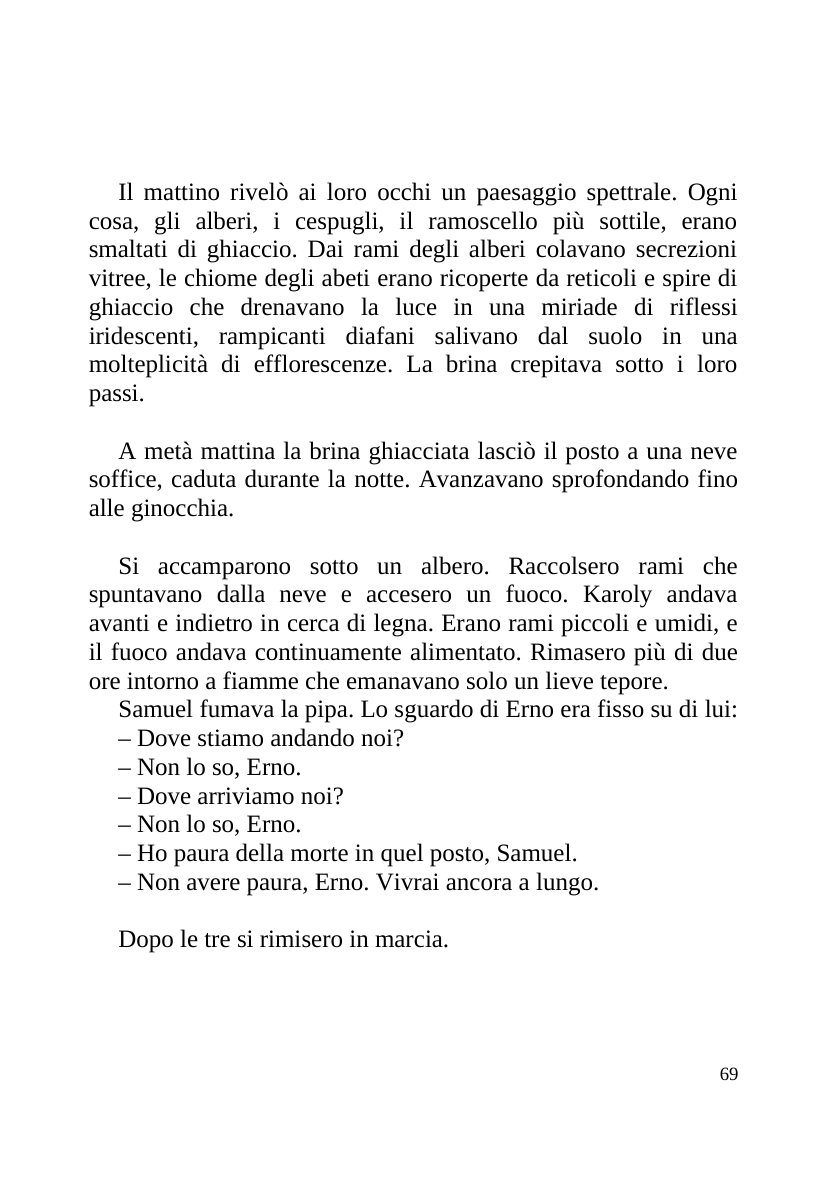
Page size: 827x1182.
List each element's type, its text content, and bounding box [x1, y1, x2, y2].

text Il mattino rivelò ai loro occhi un paesaggio spettrale. Ogni cosa, gli alberi, i cespugli, il ramoscello più sottile, erano smaltati di ghiaccio. Dai rami degli alberi colavano secrezioni vitree, le chiome degli abeti erano ricoperte da reticoli e spire di ghiaccio che drenavano la luce in una miriade di riflessi iridescenti, rampicanti diafani salivano dal suolo in una molteplicità di efflorescenze. La brina crepitava sotto i loro passi. [88, 177, 738, 407]
text A metà mattina la brina ghiacciata lasciò il posto a una neve soffice, caduta durante la notte. Avanzavano sprofondando fino alle ginocchia. [88, 436, 738, 522]
text Samuel fumava la pipa. Lo sguardo di Erno era fisso su di lui: [88, 694, 738, 723]
text ‒ Dove stiamo andando noi? [88, 723, 738, 752]
text ‒ Ho paura della morte in quel posto, Samuel. [88, 838, 738, 867]
text ‒ Non lo so, Erno. [88, 809, 738, 838]
text ‒ Non avere paura, Erno. Vivrai ancora a lungo. [88, 867, 738, 896]
text Dopo le tre si rimisero in marcia. [88, 924, 738, 953]
text Si accamparono sotto un albero. Raccolsero rami che spuntavano dalla neve e accesero un fuoco. Karoly andava avanti e indietro in cerca di legna. Erano rami piccoli e umidi, e il fuoco andava continuamente alimentato. Rimasero più di due ore intorno a fiamme che emanavano solo un lieve tepore. [88, 551, 738, 694]
text ‒ Non lo so, Erno. [88, 752, 738, 781]
text ‒ Dove arriviamo noi? [88, 781, 738, 809]
